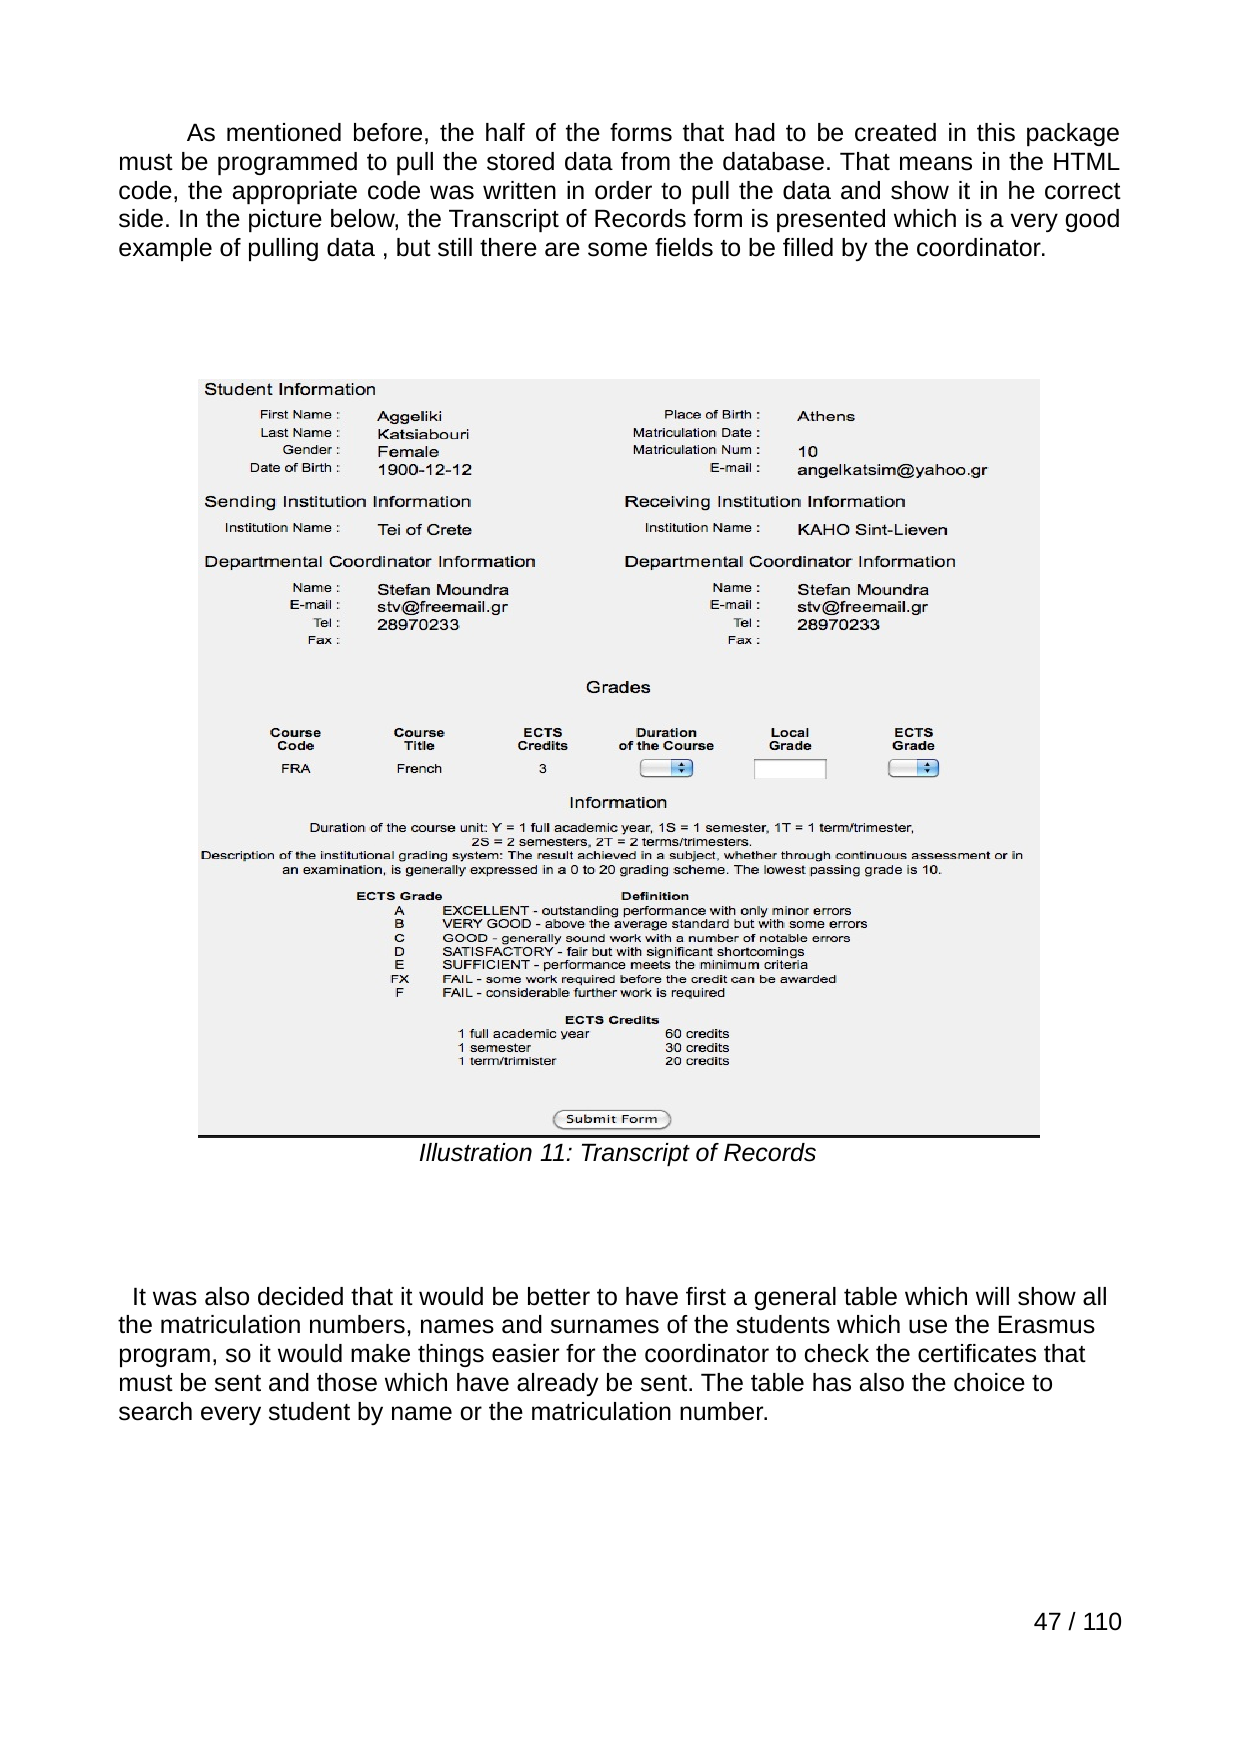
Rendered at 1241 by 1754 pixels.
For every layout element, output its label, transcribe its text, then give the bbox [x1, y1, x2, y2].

picture [198, 379, 1040, 1138]
text It was also decided that it would be better to have first a general table which will show all the matriculation numbers, names and surnames of the students which use the Erasmus program, so it would make things easier for the coordinator to check the certificates that must be sent and those which have already be sent. The table has also the choice to search every student by name or the matriculation number. [118, 1281, 1122, 1425]
text As mentioned before, the half of the forms that had to be created in this package must be programmed to pull the stored data from the database. That means in the HTML code, the appropriate code was written in order to pull the data and show it in he correct side. In the picture below, the Transcript of Records form is presented which is a very good example of pulling data , but still there are some fields to be filled by the coordinator. [118, 118, 1122, 262]
text Illustration 11: Transcript of Records [198, 1138, 1040, 1166]
